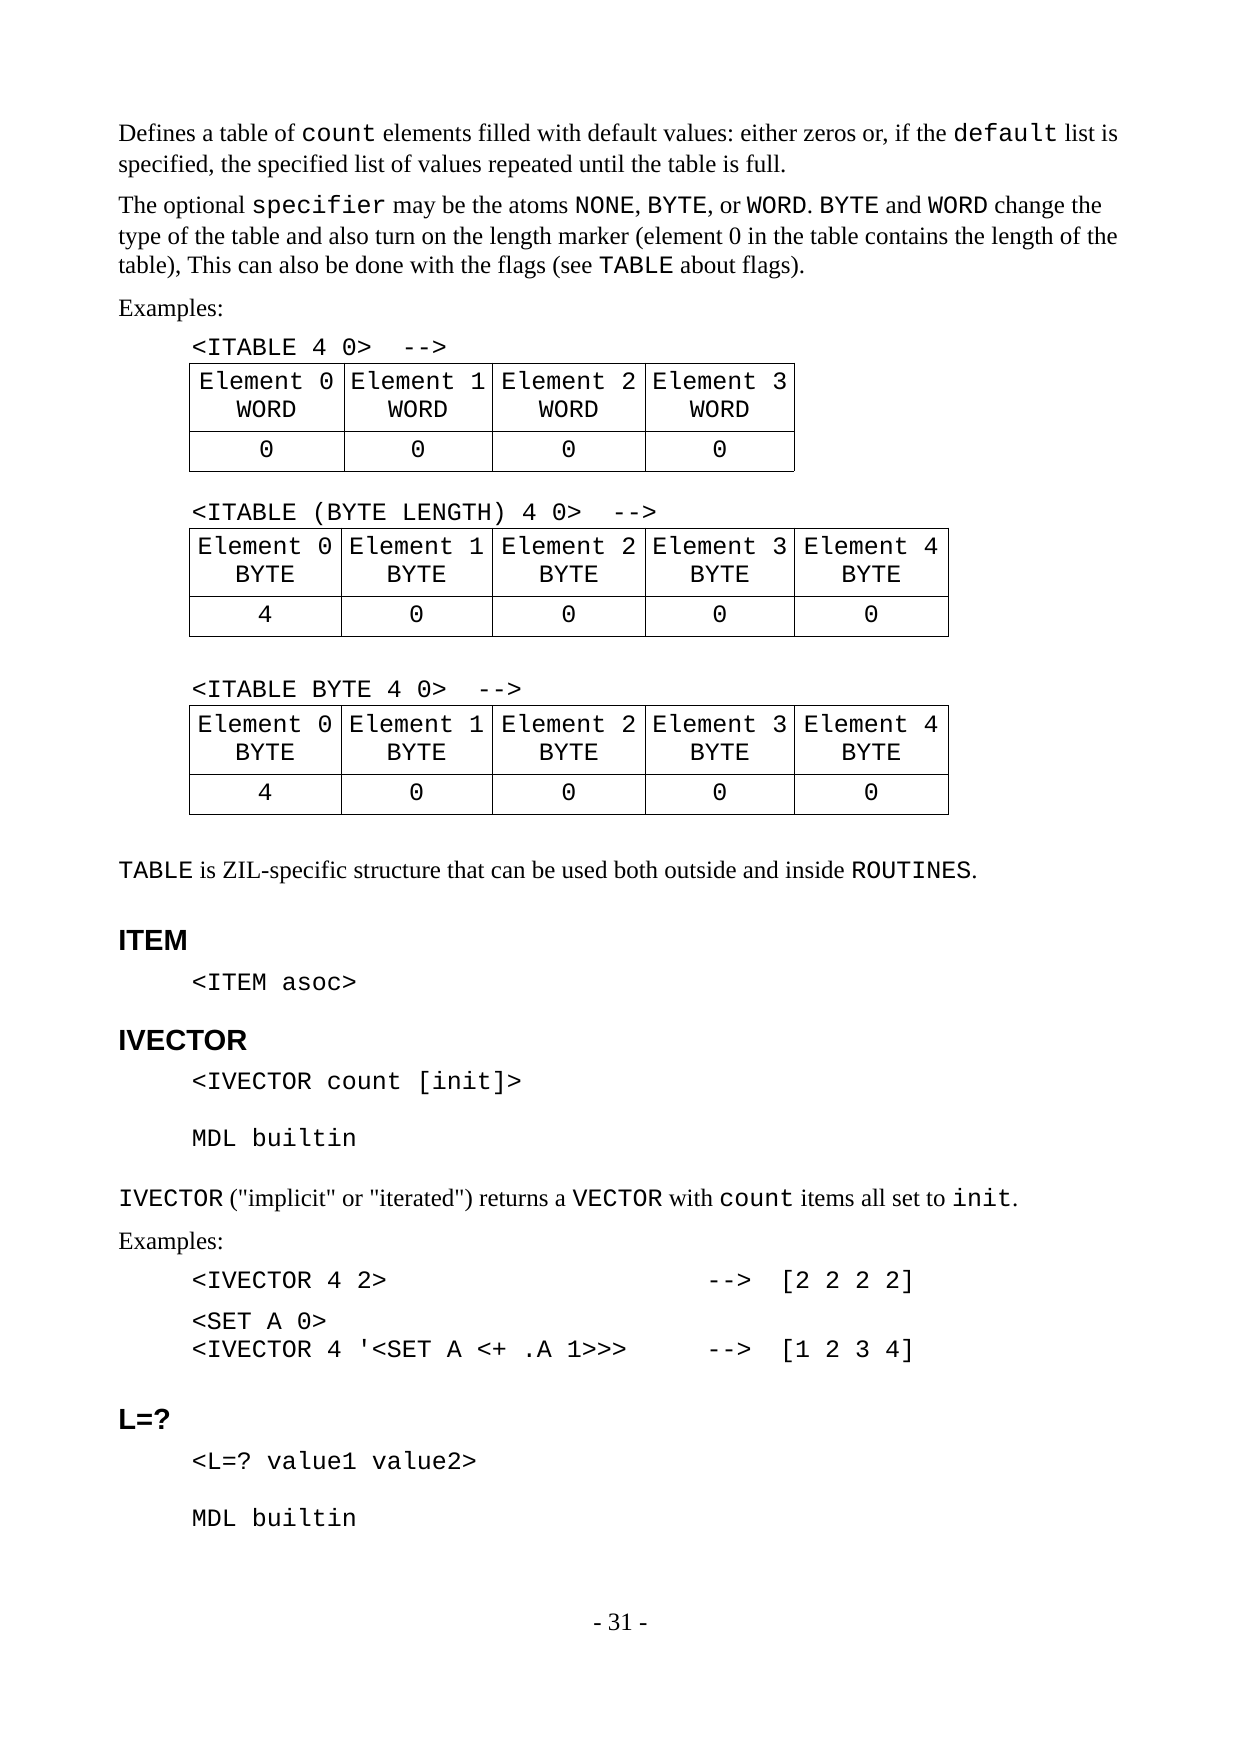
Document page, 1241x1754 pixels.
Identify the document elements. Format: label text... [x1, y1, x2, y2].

subtitle ITEM [118, 923, 1122, 957]
table_cell 0 [493, 432, 645, 471]
table_header Element 2 BYTE [493, 706, 645, 774]
text <ITABLE 4 0> --> [118, 334, 1122, 363]
table_cell 0 [646, 597, 794, 636]
table_header Element 0 BYTE [190, 529, 341, 596]
text <IVECTOR count [init]> [192, 1069, 1122, 1097]
text <ITABLE (BYTE LENGTH) 4 0> --> [118, 499, 1122, 528]
table_cell 4 [190, 775, 341, 813]
table_cell 0 [795, 597, 948, 636]
text TABLE is ZIL-specific structure that can be used both outside and inside ROUTINES. [118, 855, 1122, 886]
table_cell 0 [795, 775, 948, 813]
text MDL builtin [192, 1506, 1122, 1534]
table_header Element 1 WORD [345, 364, 492, 431]
table_header Element 1 BYTE [342, 529, 492, 596]
table_cell 0 [493, 775, 645, 813]
table_header Element 1 BYTE [342, 706, 492, 774]
table_header Element 2 BYTE [493, 529, 645, 596]
table_header Element 3 BYTE [646, 529, 794, 596]
table_header Element 4 BYTE [795, 706, 948, 774]
text MDL builtin [192, 1126, 1122, 1154]
text Defines a table of count elements filled with default values: either zeros or, if the default list is specified, the specified list of values repeated until the table is full. [118, 118, 1122, 178]
table_header Element 2 WORD [493, 364, 645, 431]
table_header Element 3 WORD [646, 364, 794, 431]
table_cell 0 [342, 597, 492, 636]
table_header Element 4 BYTE [795, 529, 948, 596]
subtitle L=? [118, 1402, 1122, 1436]
table_cell 0 [646, 432, 794, 471]
text The optional specifier may be the atoms NONE, BYTE, or WORD. BYTE and WORD change the type of the table and also turn on the length marker (element 0 in the table contains the length of the table), This can also be done with the flags (see TABLE about flags). [118, 190, 1122, 281]
text <IVECTOR 4 2> --> [2 2 2 2] [118, 1267, 1122, 1296]
text <SET A 0> <IVECTOR 4 '<SET A <+ .A 1>>> --> [1 2 3 4] [118, 1308, 1122, 1365]
table_cell 0 [646, 775, 794, 813]
text Examples: [118, 1226, 1122, 1255]
table_cell 0 [190, 432, 344, 471]
table_header Element 3 BYTE [646, 706, 794, 774]
table_cell 0 [493, 597, 645, 636]
table_cell 0 [345, 432, 492, 471]
text IVECTOR ("implicit" or "iterated") returns a VECTOR with count items all set to init. [118, 1183, 1122, 1214]
table_header Element 0 WORD [190, 364, 344, 431]
table_cell 4 [190, 597, 341, 636]
subtitle IVECTOR [118, 1023, 1122, 1056]
text <ITEM asoc> [192, 969, 1122, 998]
table_header Element 0 BYTE [190, 706, 341, 774]
text <L=? value1 value2> [192, 1448, 1122, 1477]
text Examples: [118, 293, 1122, 322]
text <ITABLE BYTE 4 0> --> [118, 677, 1122, 705]
table_cell 0 [342, 775, 492, 813]
